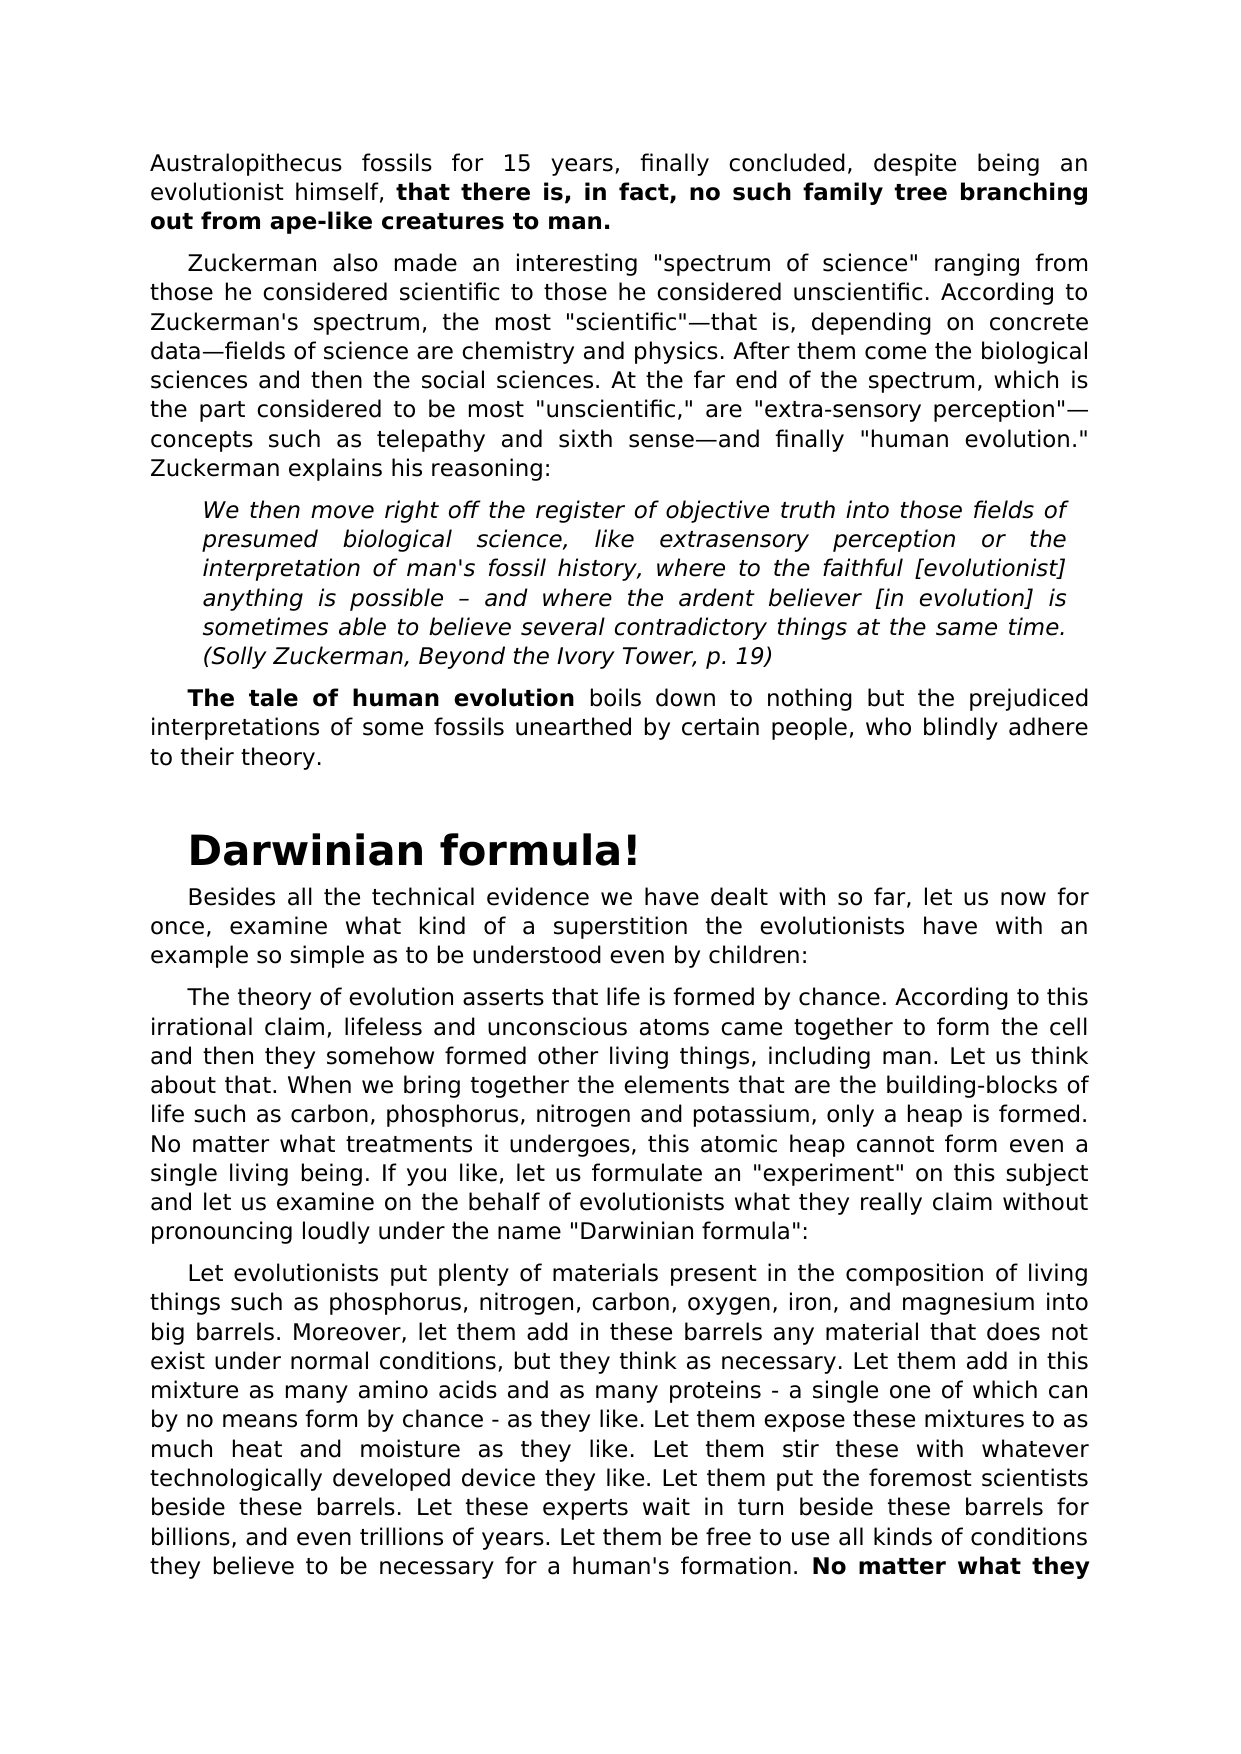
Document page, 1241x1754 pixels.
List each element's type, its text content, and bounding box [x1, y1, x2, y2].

text Besides all the technical evidence we have dealt with so far, let us now for once, examine what kind of a superstition the evolutionists have with an example so simple as to be understood even by children: [150, 884, 1090, 969]
text The tale of human evolution boils down to nothing but the prejudiced interpretations of some fossils unearthed by certain people, who blindly adhere to their theory. [150, 685, 1090, 770]
text Zuckerman also made an interesting "spectrum of science" ranging from those he considered scientific to those he considered unscientific. According to Zuckerman's spectrum, the most "scientific"—that is, depending on concrete data—fields of science are chemistry and physics. After them come the biological sciences and then the social sciences. At the far end of the spectrum, which is the part considered to be most "unscientific," are "extra-sensory perception"—concepts such as telepathy and sixth sense—and finally "human evolution." Zuckerman explains his reasoning: [150, 250, 1090, 482]
text We then move right off the register of objective truth into those fields of presumed biological science, like extrasensory perception or the interpretation of man's fossil history, where to the faithful [evolutionist] anything is possible – and where the ardent believer [in evolution] is sometimes able to believe several contradictory things at the same time. (Solly Zuckerman, Beyond the Ivory Tower, p. 19) [202, 497, 1068, 670]
text The theory of evolution asserts that life is formed by chance. According to this irrational claim, lifeless and unconscious atoms came together to form the cell and then they somehow formed other living things, including man. Let us think about that. When we bring together the elements that are the building-blocks of life such as carbon, phosphorus, nitrogen and potassium, only a heap is formed. No matter what treatments it undergoes, this atomic heap cannot form even a single living being. If you like, let us formulate an "experiment" on this subject and let us examine on the behalf of evolutionists what they really claim without pronouncing loudly under the name "Darwinian formula": [150, 984, 1090, 1245]
subtitle Darwinian formula! [187, 827, 1090, 876]
text Let evolutionists put plenty of materials present in the composition of living things such as phosphorus, nitrogen, carbon, oxygen, iron, and magnesium into big barrels. Moreover, let them add in these barrels any material that does not exist under normal conditions, but they think as necessary. Let them add in this mixture as many amino acids and as many proteins - a single one of which can by no means form by chance - as they like. Let them expose these mixtures to as much heat and moisture as they like. Let them stir these with whatever technologically developed device they like. Let them put the foremost scientists beside these barrels. Let these experts wait in turn beside these barrels for billions, and even trillions of years. Let them be free to use all kinds of conditions they believe to be necessary for a human's formation. No matter what they [150, 1260, 1090, 1580]
text Australopithecus fossils for 15 years, finally concluded, despite being an evolutionist himself, that there is, in fact, no such family tree branching out from ape-like creatures to man. [150, 150, 1090, 235]
